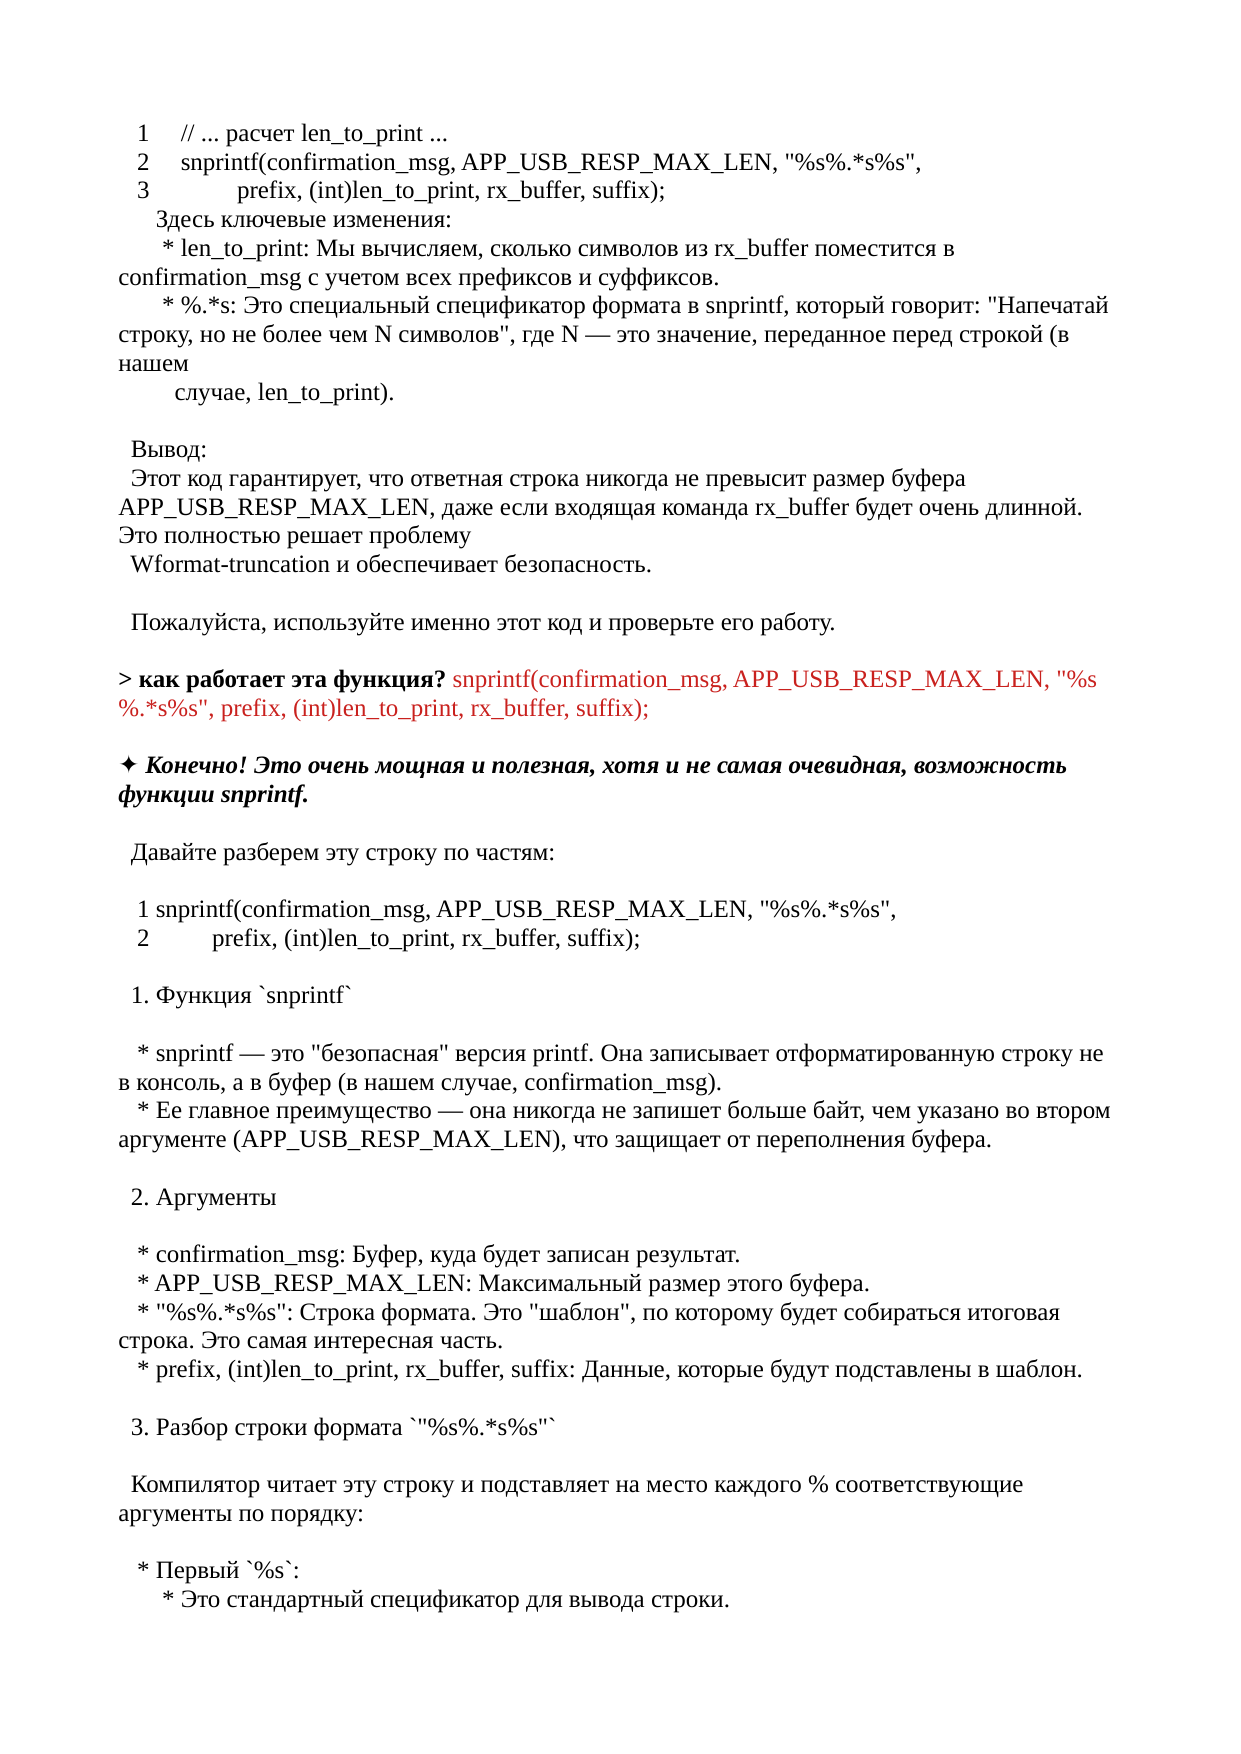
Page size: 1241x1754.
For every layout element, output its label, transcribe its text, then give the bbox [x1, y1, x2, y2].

text * Это стандартный спецификатор для вывода строки. [118, 1584, 1122, 1613]
text * APP_USB_RESP_MAX_LEN: Максимальный размер этого буфера. [118, 1268, 1122, 1297]
text * "%s%.*s%s": Строка формата. Это "шаблон", по которому будет собираться итоговая строка. Это самая интересная часть. [118, 1297, 1122, 1354]
text * len_to_print: Мы вычисляем, сколько символов из rx_buffer поместится в confirmation_msg с учетом всех префиксов и суффиксов. [118, 233, 1122, 291]
text * %.*s: Это специальный спецификатор формата в snprintf, который говорит: "Напечатай строку, но не более чем N символов", где N — это значение, переданное перед строкой (в нашем [118, 291, 1122, 377]
text Давайте разберем эту строку по частям: [118, 837, 1122, 866]
text 3. Разбор строки формата `"%s%.*s%s"` [118, 1412, 1122, 1441]
text 2 snprintf(confirmation_msg, APP_USB_RESP_MAX_LEN, "%s%.*s%s", [118, 147, 1122, 176]
text 1. Функция `snprintf` [118, 981, 1122, 1009]
text 1 // ... расчет len_to_print ... [118, 118, 1122, 147]
text > как работает эта функция? snprintf(confirmation_msg, APP_USB_RESP_MAX_LEN, "%s%.*s%s", prefix, (int)len_to_print, rx_buffer, suffix); [118, 664, 1122, 722]
text 2. Аргументы [118, 1182, 1122, 1211]
text 3 prefix, (int)len_to_print, rx_buffer, suffix); [118, 176, 1122, 204]
text 2 prefix, (int)len_to_print, rx_buffer, suffix); [118, 923, 1122, 952]
text Компилятор читает эту строку и подставляет на место каждого % соответствующие аргументы по порядку: [118, 1469, 1122, 1527]
text ✦ Конечно! Это очень мощная и полезная, хотя и не самая очевидная, возможность функции snprintf. [118, 751, 1122, 808]
text Этот код гарантирует, что ответная строка никогда не превысит размер буфера APP_USB_RESP_MAX_LEN, даже если входящая команда rx_buffer будет очень длинной. Это полностью решает проблему [118, 463, 1122, 549]
text * snprintf — это "безопасная" версия printf. Она записывает отформатированную строку не в консоль, а в буфер (в нашем случае, confirmation_msg). [118, 1038, 1122, 1096]
text * confirmation_msg: Буфер, куда будет записан результат. [118, 1239, 1122, 1268]
text Пожалуйста, используйте именно этот код и проверьте его работу. [118, 607, 1122, 636]
text Здесь ключевые изменения: [118, 204, 1122, 233]
text случае, len_to_print). [118, 377, 1122, 406]
text Wformat-truncation и обеспечивает безопасность. [118, 549, 1122, 578]
text 1 snprintf(confirmation_msg, APP_USB_RESP_MAX_LEN, "%s%.*s%s", [118, 894, 1122, 923]
text * Первый `%s`: [118, 1556, 1122, 1584]
text * Ее главное преимущество — она никогда не запишет больше байт, чем указано во втором аргументе (APP_USB_RESP_MAX_LEN), что защищает от переполнения буфера. [118, 1096, 1122, 1153]
text * prefix, (int)len_to_print, rx_buffer, suffix: Данные, которые будут подставлены в шаблон. [118, 1354, 1122, 1383]
text Вывод: [118, 434, 1122, 463]
